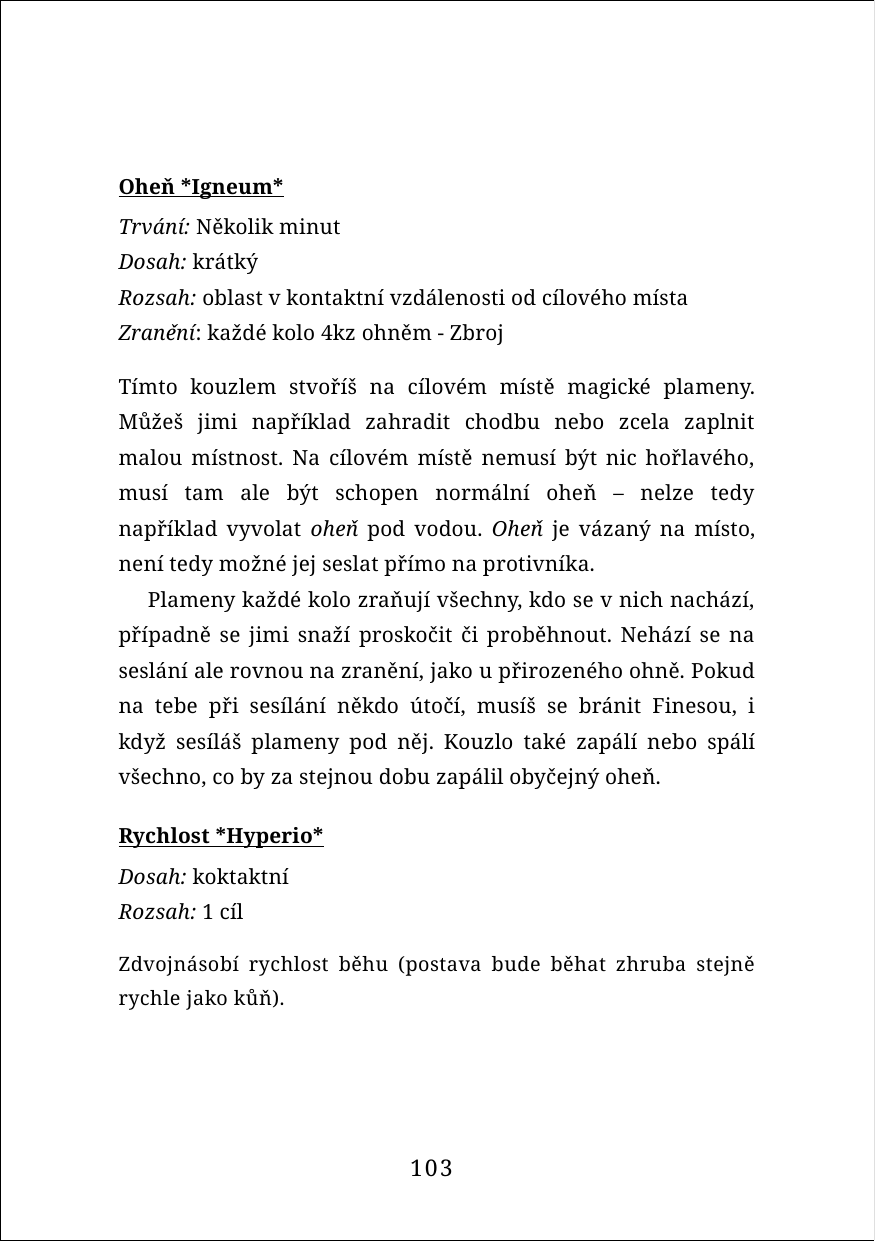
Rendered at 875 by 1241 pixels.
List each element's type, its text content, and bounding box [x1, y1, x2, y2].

text Trvání: Několik minut Dosah: krátký Rozsah: oblast v kontaktní vzdálenosti od cílového místa Zranění: každé kolo 4kz ohněm - Zbroj [118, 212, 756, 347]
text Zdvojnásobí rychlost běhu (postava bude běhat zhruba stejně rychle jako kůň). [118, 951, 756, 1011]
subtitle Oheň *Igneum* [118, 172, 756, 200]
text Dosah: koktaktní Rozsah: 1 cíl [118, 862, 756, 926]
subtitle Rychlost *Hyperio* [118, 822, 756, 850]
text Tímto kouzlem stvoříš na cílovém místě magické plameny. Můžeš jimi například zahradit chodbu nebo zcela zaplnit malou místnost. Na cílovém místě nemusí být nic hořlavého, musí tam ale být schopen normální oheň – nelze tedy například vyvolat oheň pod vodou. Oheň je vázaný na místo, není tedy možné jej seslat přímo na protivníka. Plameny každé kolo zraňují všechny, kdo se v nich nachází, případně se jimi snaží proskočit či proběhnout. Nehází se na seslání ale rovnou na zranění, jako u přirozeného ohně. Pokud na tebe při sesílání někdo útočí, musíš se bránit Finesou, i když sesíláš plameny pod něj. Kouzlo také zapálí nebo spálí všechno, co by za stejnou dobu zapálil obyčejný oheň. [118, 372, 756, 791]
